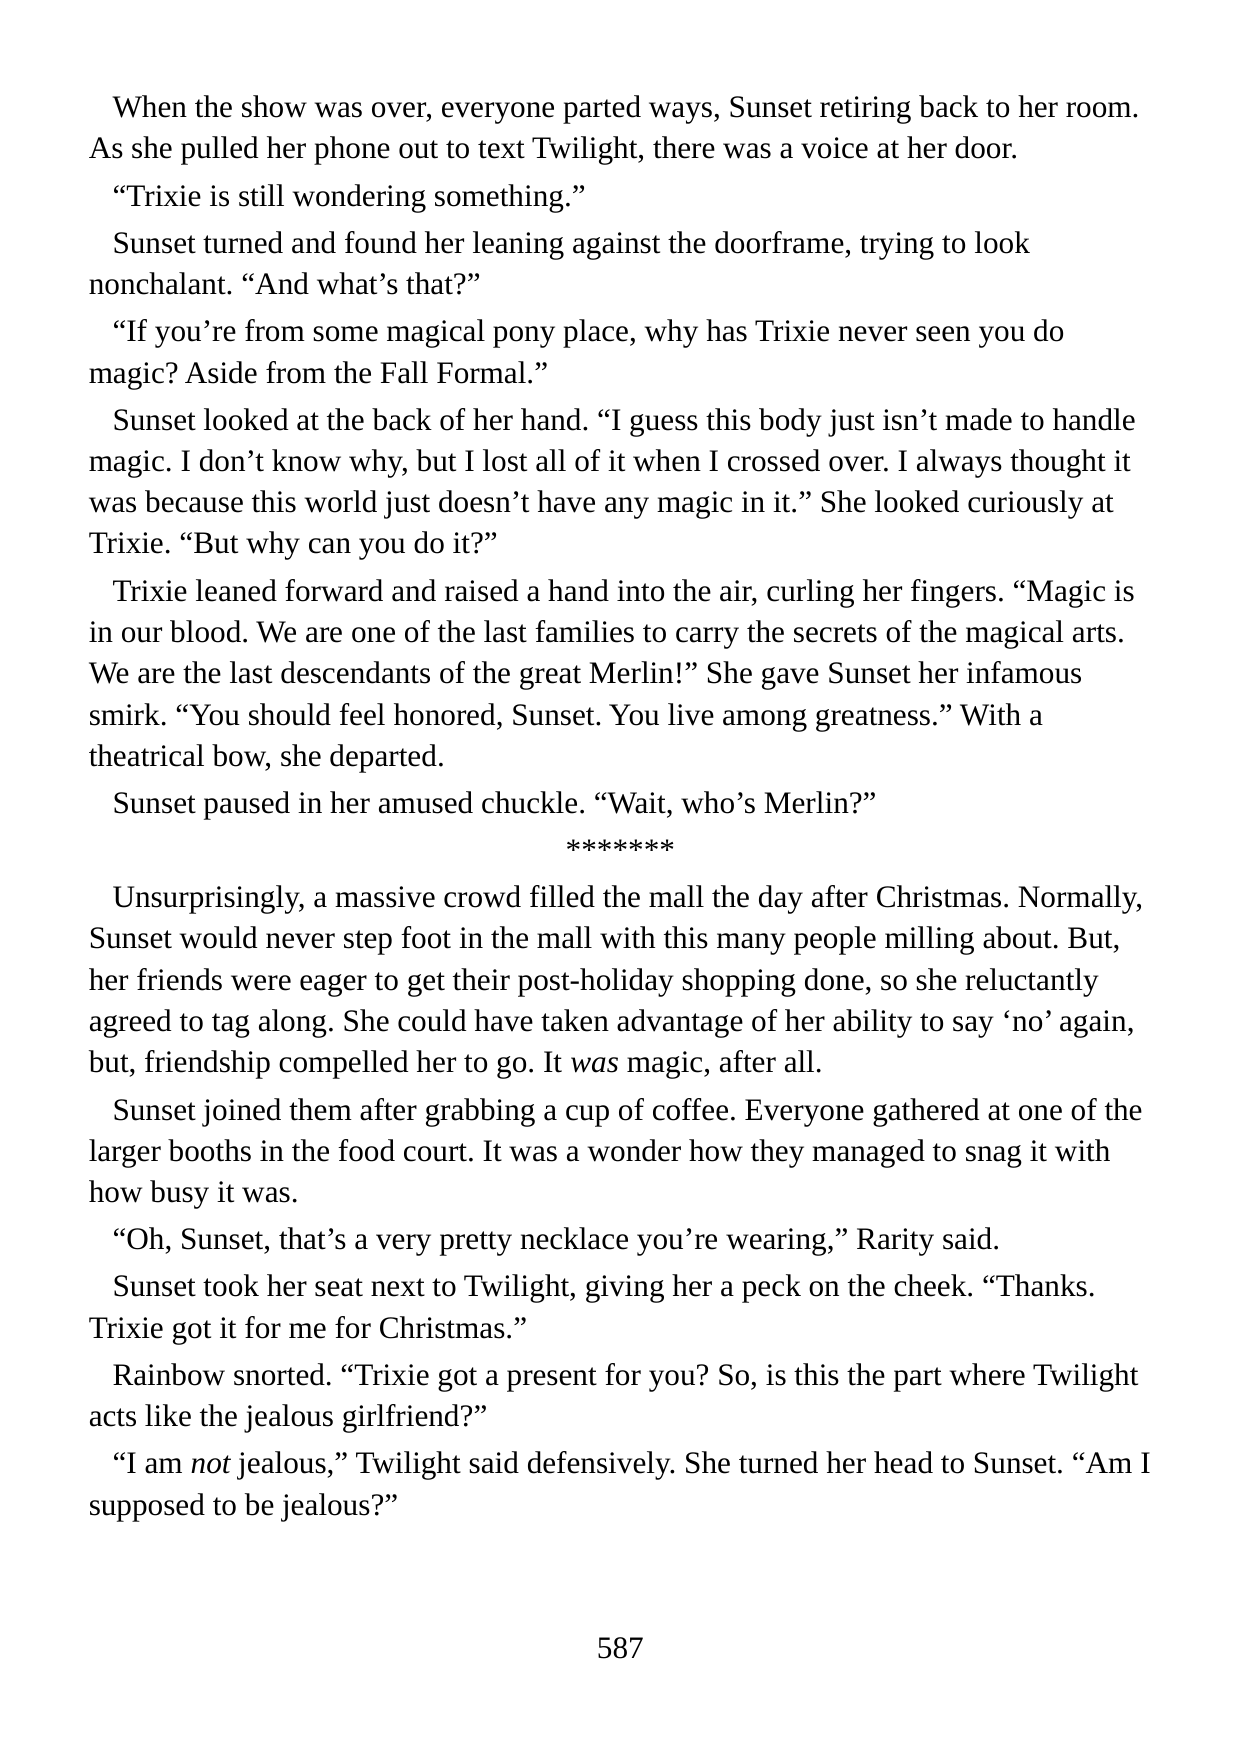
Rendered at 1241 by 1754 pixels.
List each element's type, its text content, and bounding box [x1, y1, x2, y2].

text When the show was over, everyone parted ways, Sunset retiring back to her room. As she pulled her phone out to text Twilight, there was a voice at her door. [88, 88, 1152, 166]
text “Oh, Sunset, that’s a very pretty necklace you’re wearing,” Rarity said. [88, 1220, 1152, 1256]
text Rainbow snorted. “Trixie got a present for you? So, is this the part where Twilight acts like the jealous girlfriend?” [88, 1356, 1152, 1433]
text Sunset paused in her amused chuckle. “Wait, who’s Merlin?” [88, 784, 1152, 820]
text ******* [88, 831, 1152, 867]
text “If you’re from some magical pony place, why has Trixie never seen you do magic? Aside from the Fall Formal.” [88, 313, 1152, 390]
text Sunset looked at the back of her hand. “I guess this body just isn’t made to handle magic. I don’t know why, but I lost all of it when I crossed over. I always thought it was because this world just doesn’t have any magic in it.” She looked curiously at Trixie. “But why can you do it?” [88, 401, 1152, 561]
text Sunset turned and found her leaning against the doorframe, trying to look nonchalant. “And what’s that?” [88, 224, 1152, 301]
text “I am not jealous,” Twilight said defensively. She turned her head to Sunset. “Am I supposed to be jealous?” [88, 1444, 1152, 1522]
text Sunset took her seat next to Twilight, giving her a peck on the cheek. “Thanks. Trixie got it for me for Christmas.” [88, 1268, 1152, 1345]
text Sunset joined them after grabbing a cup of coffee. Everyone gathered at one of the larger booths in the food court. It was a wonder how they managed to snag it with how busy it was. [88, 1091, 1152, 1209]
text “Trixie is still wondering something.” [88, 177, 1152, 213]
text Unsurprisingly, a massive crowd filled the mall the day after Christmas. Normally, Sunset would never step foot in the mall with this many people milling about. But, her friends were eager to get their post-holiday shopping done, so she reluctantly agreed to tag along. She could have taken advantage of her ability to say ‘no’ again, but, friendship compelled her to go. It was magic, after all. [88, 878, 1152, 1079]
text Trixie leaned forward and raised a hand into the air, curling her fingers. “Magic is in our blood. We are one of the last families to carry the secrets of the magical arts. We are the last descendants of the great Merlin!” She gave Sunset her infamous smirk. “You should feel honored, Sunset. You live among greatness.” With a theatrical bow, she departed. [88, 572, 1152, 773]
